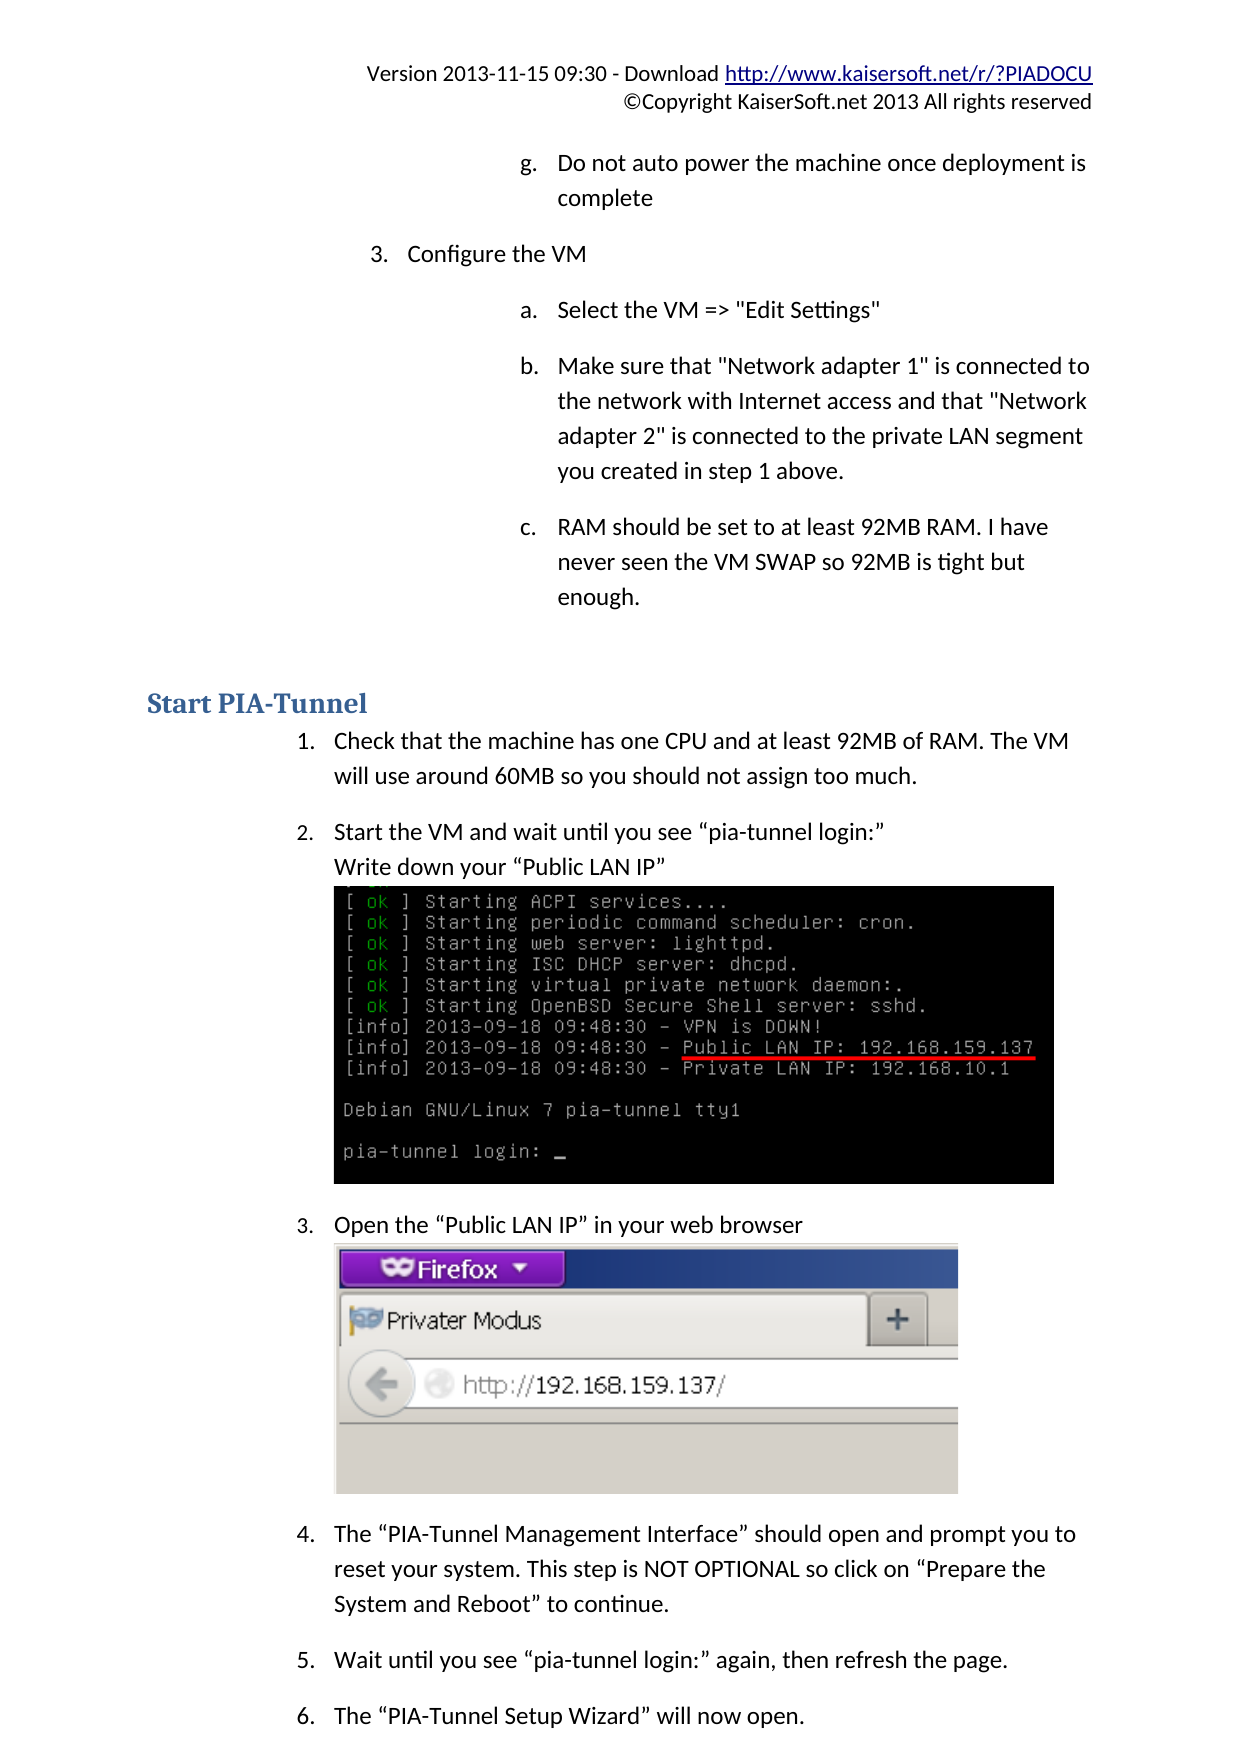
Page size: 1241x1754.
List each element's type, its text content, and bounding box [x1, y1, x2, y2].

list Check that the machine has one CPU and at least 92MB of RAM. The VM will use around 60MB so you should not assign too much. [296, 725, 1093, 791]
list Wait until you see “pia-tunnel login:” again, then refresh the page. [296, 1644, 1093, 1675]
list Make sure that "Network adapter 1" is connected to the network with Internet access and that "Network adapter 2" is connected to the private LAN segment you created in step 1 above. [520, 350, 1093, 486]
list Do not auto power the machine once deployment is complete [520, 148, 1093, 213]
list The “PIA-Tunnel Management Interface” should open and prompt you to reset your system. This step is NOT OPTIONAL so click on “Prepare the System and Reboot” to continue. [296, 1518, 1093, 1619]
list Start the VM and wait until you see “pia-tunnel login:” Write down your “Public LAN IP” [296, 816, 1093, 1184]
list Select the VM => "Edit Settings" [520, 294, 1093, 325]
subtitle Start PIA-Tunnel [148, 687, 1093, 720]
list The “PIA-Tunnel Setup Wizard” will now open. [296, 1700, 1093, 1731]
list Configure the VM [370, 238, 1093, 269]
list RAM should be set to at least 92MB RAM. I have never seen the VM SWAP so 92MB is tight but enough. [520, 511, 1093, 611]
list Open the “Public LAN IP” in your web browser [296, 1209, 1093, 1493]
